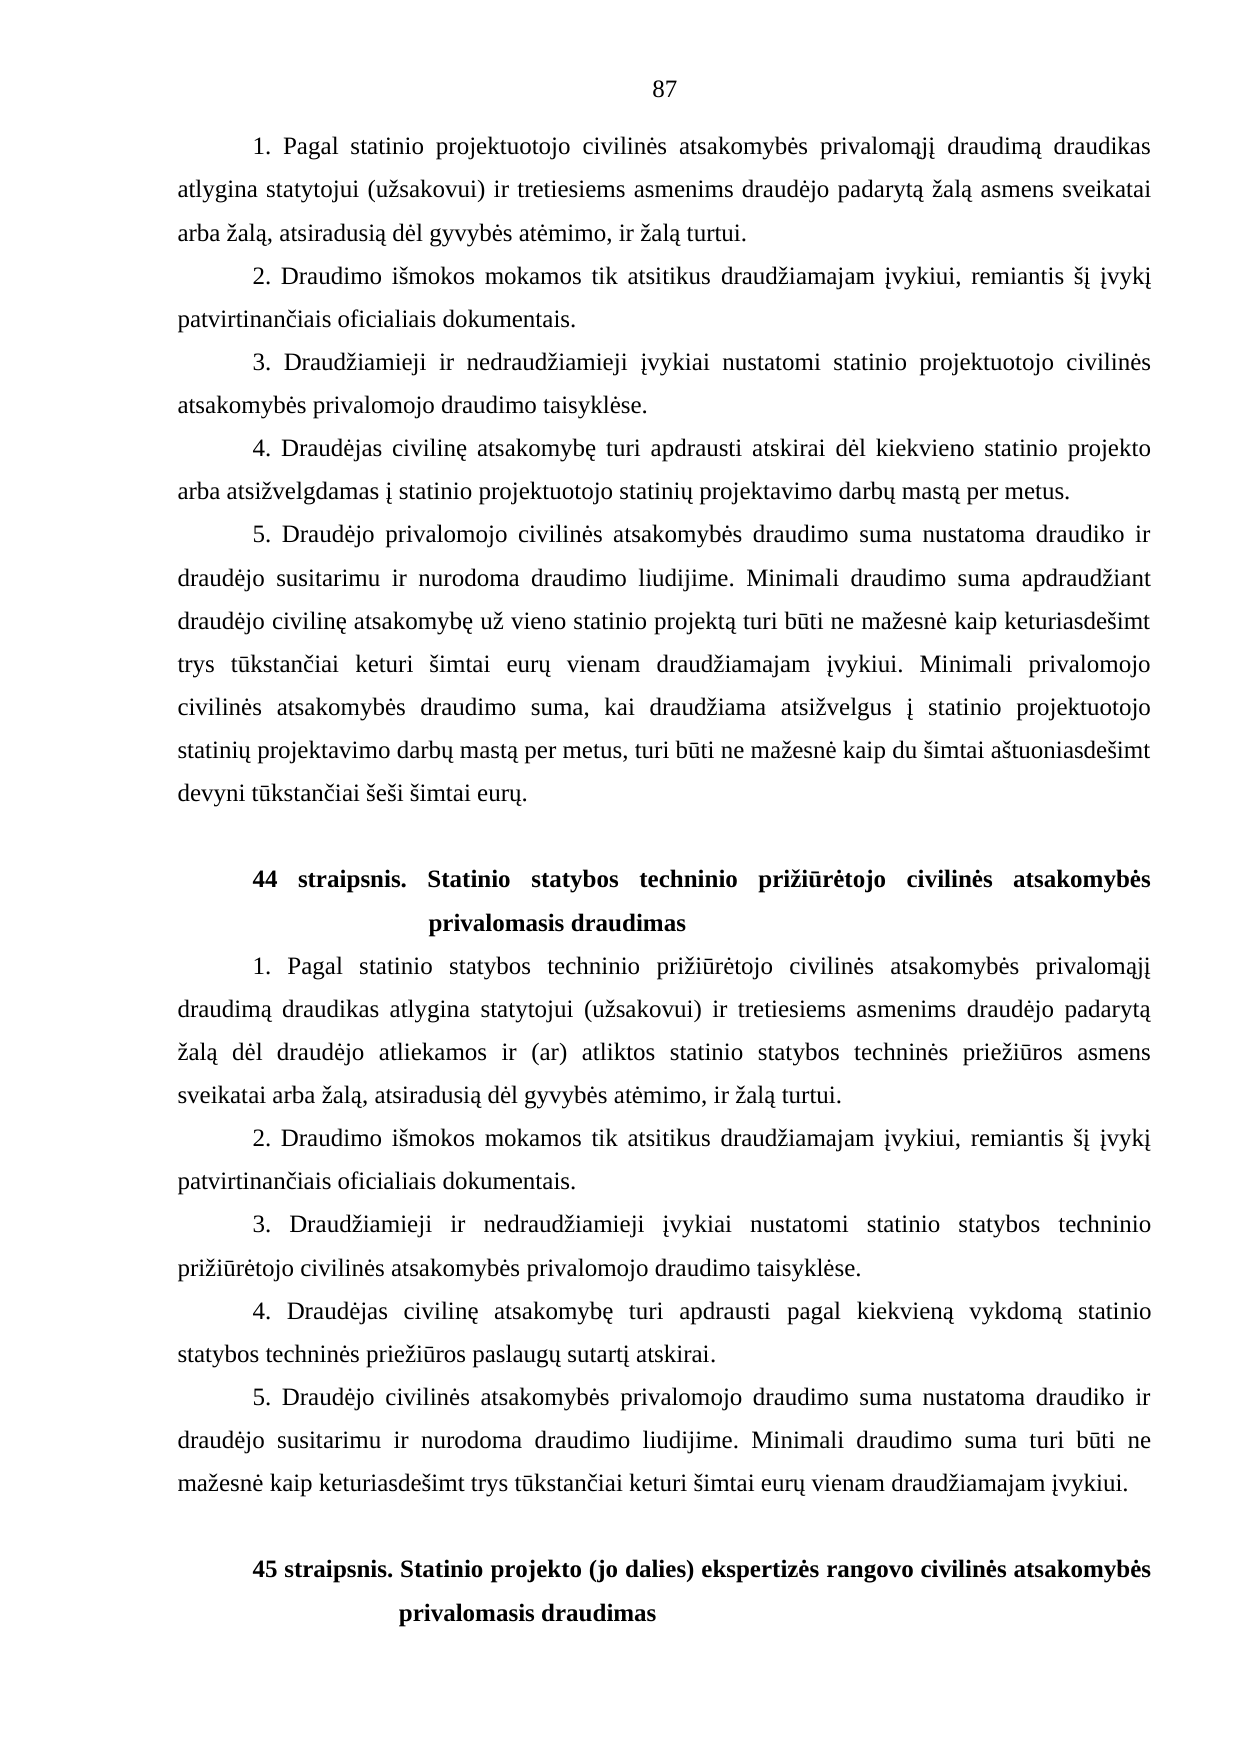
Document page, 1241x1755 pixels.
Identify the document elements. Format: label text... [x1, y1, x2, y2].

text 3. Draudžiamieji ir nedraudžiamieji įvykiai nustatomi statinio statybos techninio prižiūrėtojo civilinės atsakomybės privalomojo draudimo taisyklėse. [177, 1209, 1152, 1281]
text 4. Draudėjas civilinę atsakomybę turi apdrausti atskirai dėl kiekvieno statinio projekto arba atsižvelgdamas į statinio projektuotojo statinių projektavimo darbų mastą per metus. [177, 433, 1152, 505]
text 5. Draudėjo privalomojo civilinės atsakomybės draudimo suma nustatoma draudiko ir draudėjo susitarimu ir nurodoma draudimo liudijime. Minimali draudimo suma apdraudžiant draudėjo civilinę atsakomybę už vieno statinio projektą turi būti ne mažesnė kaip keturiasdešimt trys tūkstančiai keturi šimtai eurų vienam draudžiamajam įvykiui. Minimali privalomojo civilinės atsakomybės draudimo suma, kai draudžiama atsižvelgus į statinio projektuotojo statinių projektavimo darbų mastą per metus, turi būti ne mažesnė kaip du šimtai aštuoniasdešimt devyni tūkstančiai šeši šimtai eurų. [177, 519, 1152, 807]
text 2. Draudimo išmokos mokamos tik atsitikus draudžiamajam įvykiui, remiantis šį įvykį patvirtinančiais oficialiais dokumentais. [177, 1123, 1152, 1195]
text 1. Pagal statinio statybos techninio prižiūrėtojo civilinės atsakomybės privalomąjį draudimą draudikas atlygina statytojui (užsakovui) ir tretiesiems asmenims draudėjo padarytą žalą dėl draudėjo atliekamos ir (ar) atliktos statinio statybos techninės priežiūros asmens sveikatai arba žalą, atsiradusią dėl gyvybės atėmimo, ir žalą turtui. [177, 951, 1152, 1109]
text 4. Draudėjas civilinę atsakomybę turi apdrausti pagal kiekvieną vykdomą statinio statybos techninės priežiūros paslaugų sutartį atskirai. [177, 1296, 1152, 1368]
text 44 straipsnis. Statinio statybos techninio prižiūrėtojo civilinės atsakomybės privalomasis draudimas [252, 864, 1152, 936]
text 45 straipsnis. Statinio projekto (jo dalies) ekspertizės rangovo civilinės atsakomybės privalomasis draudimas [252, 1554, 1152, 1626]
text 2. Draudimo išmokos mokamos tik atsitikus draudžiamajam įvykiui, remiantis šį įvykį patvirtinančiais oficialiais dokumentais. [177, 261, 1152, 333]
text 5. Draudėjo civilinės atsakomybės privalomojo draudimo suma nustatoma draudiko ir draudėjo susitarimu ir nurodoma draudimo liudijime. Minimali draudimo suma turi būti ne mažesnė kaip keturiasdešimt trys tūkstančiai keturi šimtai eurų vienam draudžiamajam įvykiui. [177, 1382, 1152, 1497]
text 3. Draudžiamieji ir nedraudžiamieji įvykiai nustatomi statinio projektuotojo civilinės atsakomybės privalomojo draudimo taisyklėse. [177, 347, 1152, 419]
text 1. Pagal statinio projektuotojo civilinės atsakomybės privalomąjį draudimą draudikas atlygina statytojui (užsakovui) ir tretiesiems asmenims draudėjo padarytą žalą asmens sveikatai arba žalą, atsiradusią dėl gyvybės atėmimo, ir žalą turtui. [177, 131, 1152, 246]
